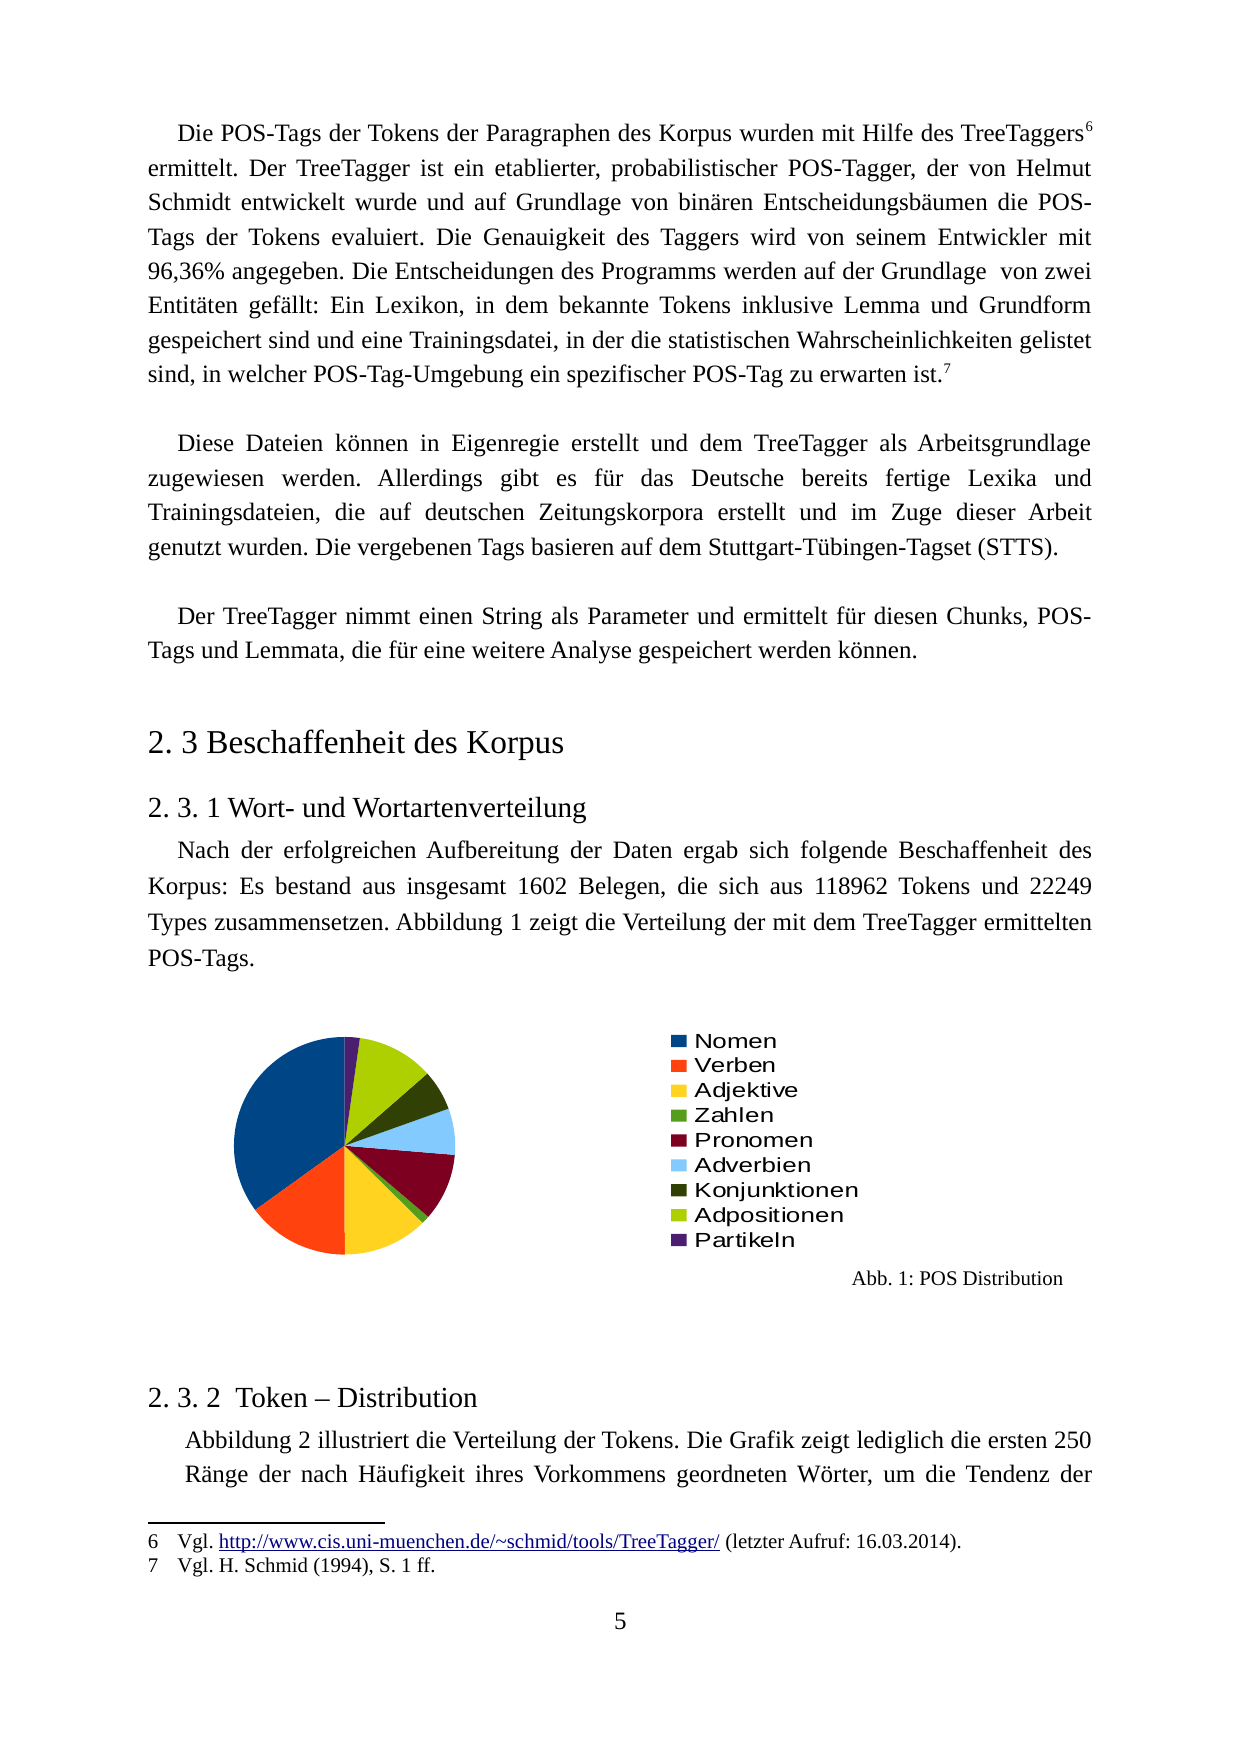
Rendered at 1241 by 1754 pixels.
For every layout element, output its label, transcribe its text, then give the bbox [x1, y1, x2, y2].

text Vgl. http://www.cis.uni-muenchen.de/~schmid/tools/TreeTagger/ (letzter Aufruf: 16.03.2014). [148, 1529, 1093, 1553]
text Vgl. H. Schmid (1994), S. 1 ff. [148, 1553, 1093, 1577]
text 2. 3 Beschaffenheit des Korpus [148, 722, 1093, 760]
text 2. 3. 2 Token – Distribution [148, 1380, 1093, 1413]
text Die POS-Tags der Tokens der Paragraphen des Korpus wurden mit Hilfe des TreeTaggers ermittelt. Der TreeTagger ist ein etablierter, probabilistischer POS-Tagger, der von Helmut Schmidt entwickelt wurde und auf Grundlage von binären Entscheidungsbäumen die POS-Tags der Tokens evaluiert. Die Genauigkeit des Taggers wird von seinem Entwickler mit 96,36% angegeben. Die Entscheidungen des Programms werden auf der Grundlage von zwei Entitäten gefällt: Ein Lexikon, in dem bekannte Tokens inklusive Lemma und Grundform gespeichert sind und eine Trainingsdatei, in der die statistischen Wahrscheinlichkeiten gelistet sind, in welcher POS-Tag-Umgebung ein spezifischer POS-Tag zu erwarten ist. [148, 118, 1093, 388]
table_header [148, 1015, 542, 1266]
table_cell Abb. 1: POS Distribution [148, 1266, 1093, 1299]
list Abbildung 2 illustriert die Verteilung der Tokens. Die Grafik zeigt lediglich die ersten 250 Ränge der nach Häufigkeit ihres Vorkommens geordneten Wörter, um die Tendenz der [148, 1425, 1093, 1488]
text Diese Dateien können in Eigenregie erstellt und dem TreeTagger als Arbeitsgrundlage zugewiesen werden. Allerdings gibt es für das Deutsche bereits fertige Lexika und Trainingsdateien, die auf deutschen Zeitungskorpora erstellt und im Zuge dieser Arbeit genutzt wurden. Die vergebenen Tags basieren auf dem Stuttgart-Tübingen-Tagset (STTS). [148, 428, 1093, 561]
text 2. 3. 1 Wort- und Wortartenverteilung [148, 790, 1093, 823]
text Nach der erfolgreichen Aufbereitung der Daten ergab sich folgende Beschaffenheit des Korpus: Es bestand aus insgesamt 1602 Belegen, die sich aus 118962 Tokens und 22249 Types zusammensetzen. Abbildung 1 zeigt die Verteilung der mit dem TreeTagger ermittelten POS-Tags. [148, 835, 1093, 972]
text Der TreeTagger nimmt einen String als Parameter und ermittelt für diesen Chunks, POS-Tags und Lemmata, die für eine weitere Analyse gespeichert werden können. [148, 601, 1093, 664]
table_header [543, 1015, 1093, 1266]
